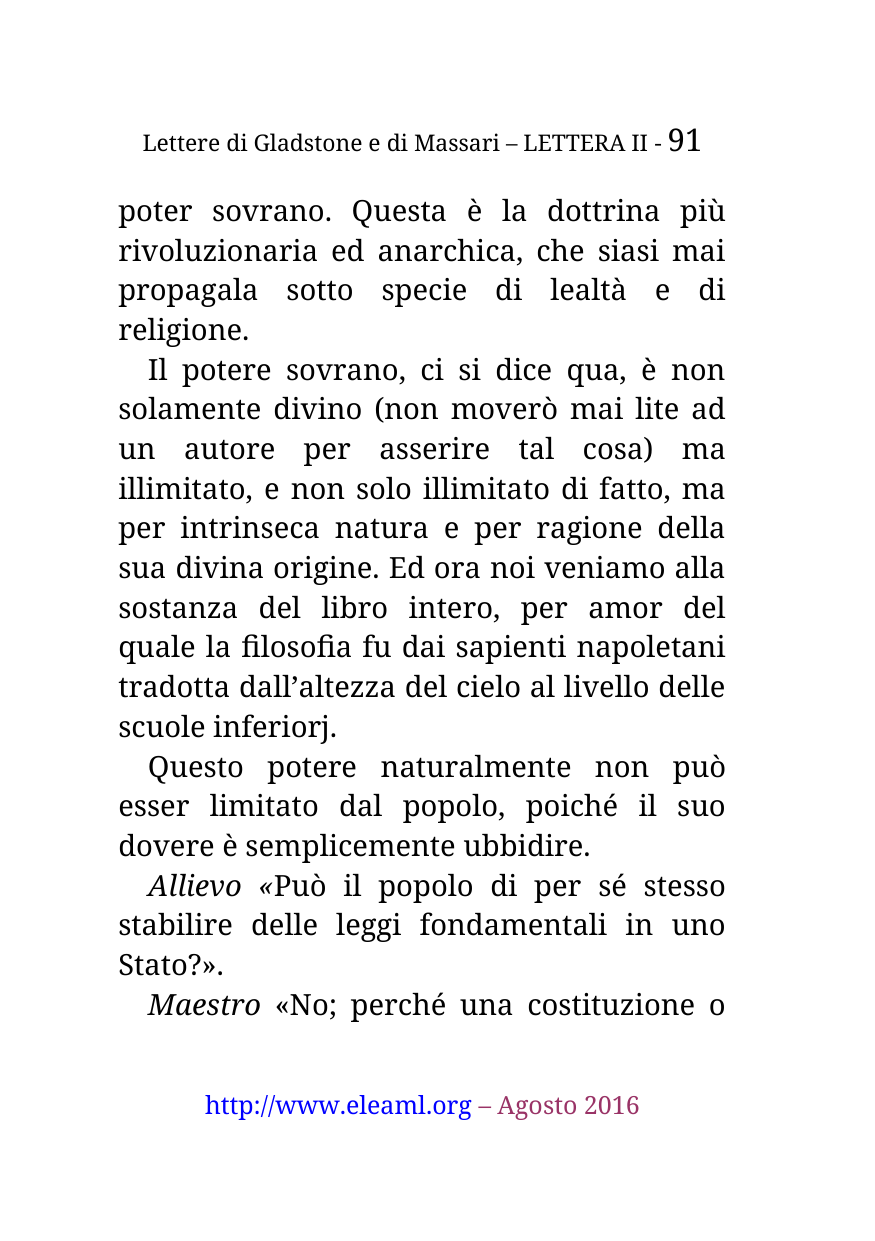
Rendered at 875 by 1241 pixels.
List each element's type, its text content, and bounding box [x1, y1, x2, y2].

text Il potere sovrano, ci si dice qua, è non solamente divino (non moverò mai lite ad un autore per asserire tal cosa) ma illimitato, e non solo illimitato di fatto, ma per intrinseca natura e per ragione della sua divina origine. Ed ora noi veniamo alla sostanza del libro intero, per amor del quale la filosofia fu dai sapienti napoletani tradotta dall’altezza del cielo al livello delle scuole inferiorj. [118, 349, 726, 746]
text poter sovrano. Questa è la dottrina più rivoluzionaria ed anarchica, che siasi mai propagala sotto specie di lealtà e di religione. [118, 190, 726, 349]
text Questo potere naturalmente non può esser limitato dal popolo, poiché il suo dovere è semplicemente ubbidire. [118, 746, 726, 865]
text Maestro «No; perché una costituzione o [118, 984, 726, 1024]
text Allievo «Può il popolo di per sé stesso stabilire delle leggi fondamentali in uno Stato?». [118, 865, 726, 984]
